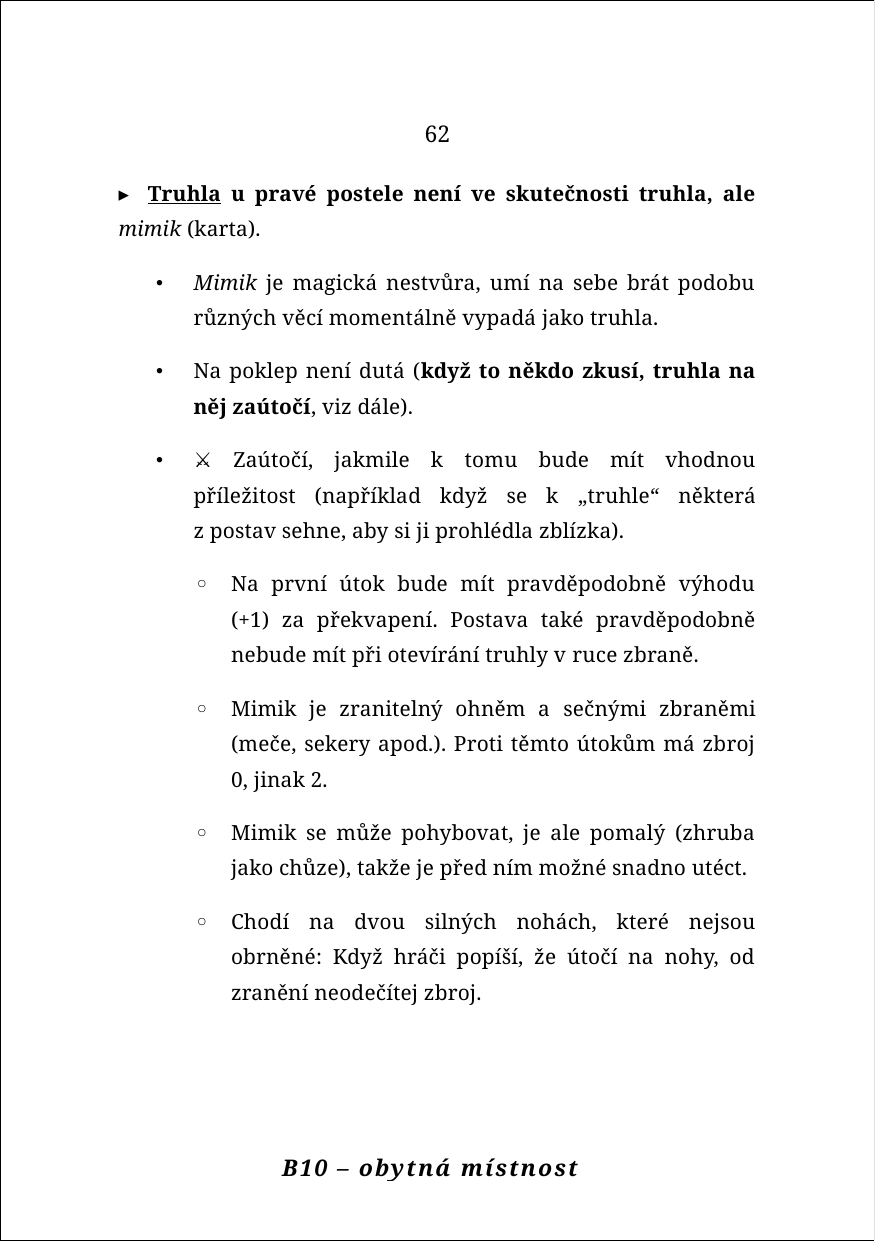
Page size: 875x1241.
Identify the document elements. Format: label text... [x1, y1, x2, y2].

list Na poklep není dutá (když to někdo zkusí, truhla na něj zaútočí, viz dále). [156, 356, 756, 420]
text ▸ Truhla u⁠ pravé postele není ve skutečnosti truhla, ale mimik (karta). [118, 179, 756, 243]
list Mimik je zranitelný ohněm a⁠ sečnými zbraněmi (meče, sekery apod.). Proti těmto útokům má zbroj 0, jinak 2. [193, 694, 756, 793]
list Chodí na dvou silných nohách, které nejsou obrněné: Když hráči popíší, že útočí na nohy, od zranění neodečítej zbroj. [193, 907, 756, 1006]
list ⚔ Zaútočí, jakmile k⁠ tomu bude mít vhodnou příležitost (například když se k⁠ „truhle“ některá z⁠ postav sehne, aby si ji prohlédla zblízka). [156, 445, 756, 545]
list Na první útok bude mít pravděpodobně výhodu (+1) za překvapení. Postava také pravděpodobně nebude mít při otevírání truhly v⁠ ruce zbraně. [193, 569, 756, 669]
list Mimik je magická nestvůra, umí na sebe brát podobu různých věcí momentálně vypadá jako truhla. [156, 268, 756, 332]
list Mimik se může pohybovat, je ale pomalý (zhruba jako chůze), takže je před ním možné snadno utéct. [193, 818, 756, 882]
